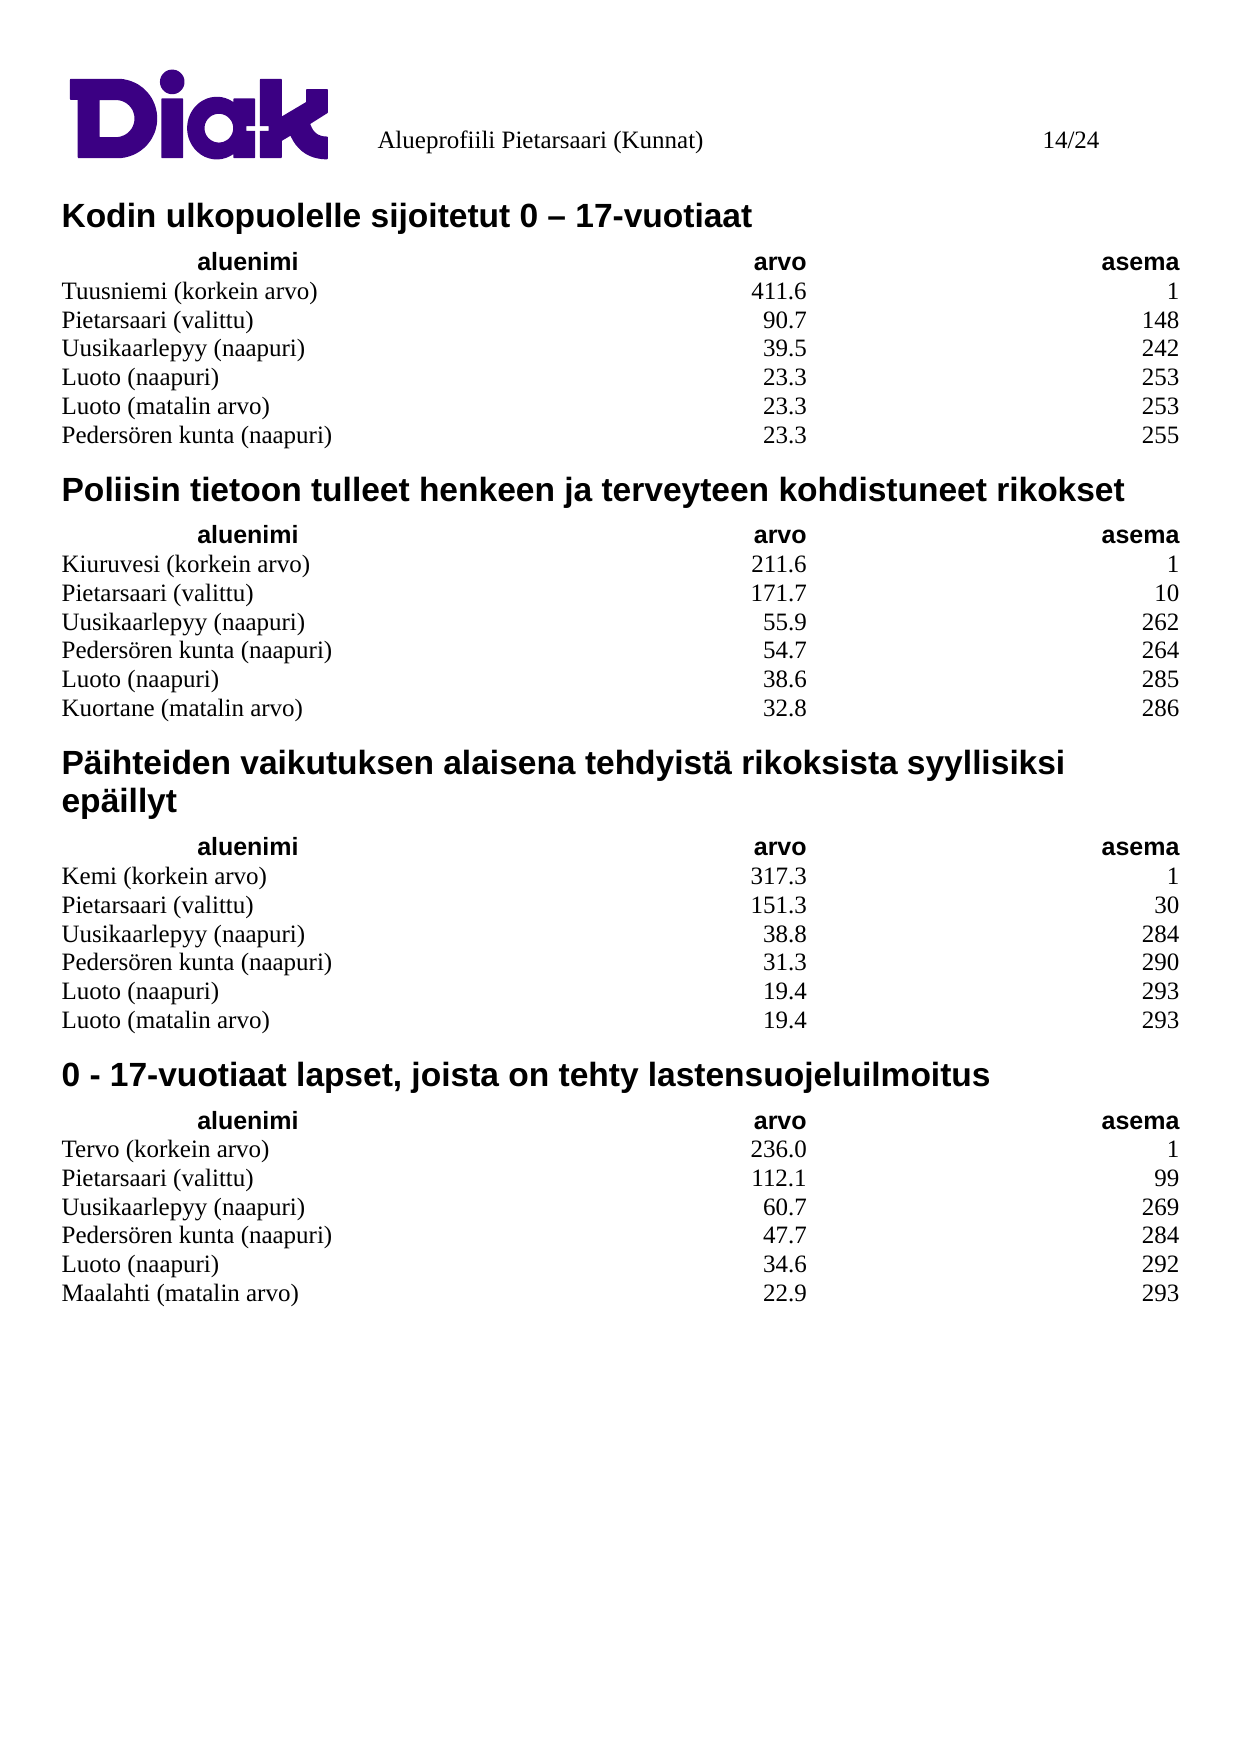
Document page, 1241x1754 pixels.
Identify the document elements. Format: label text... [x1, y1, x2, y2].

table_cell 262 [806, 607, 1179, 636]
table_header arvo [434, 1106, 806, 1134]
table_cell 38.6 [434, 664, 806, 693]
table_cell Luoto (matalin arvo) [61, 1005, 434, 1034]
table_cell 264 [806, 636, 1179, 664]
table_cell 10 [806, 578, 1179, 607]
table_cell Luoto (matalin arvo) [61, 391, 434, 420]
table_cell 39.5 [434, 334, 806, 362]
subtitle Poliisin tietoon tulleet henkeen ja terveyteen kohdistuneet rikokset [61, 469, 1179, 508]
table_cell 30 [806, 890, 1179, 919]
table_cell Kuortane (matalin arvo) [61, 693, 434, 722]
table_cell Luoto (naapuri) [61, 664, 434, 693]
table_cell 242 [806, 334, 1179, 362]
table_header arvo [434, 833, 806, 861]
table_cell 151.3 [434, 890, 806, 919]
table_cell 292 [806, 1249, 1179, 1278]
table_cell Tervo (korkein arvo) [61, 1134, 434, 1163]
table_cell 211.6 [434, 549, 806, 578]
table_header asema [806, 1106, 1179, 1134]
table_header asema [806, 247, 1179, 276]
table_cell 148 [806, 305, 1179, 333]
table_cell 19.4 [434, 1005, 806, 1034]
table_cell 90.7 [434, 305, 806, 333]
table_header asema [806, 833, 1179, 861]
table_header aluenimi [61, 247, 434, 276]
table_header arvo [434, 521, 806, 549]
table_cell Pietarsaari (valittu) [61, 1163, 434, 1192]
table_cell 255 [806, 420, 1179, 448]
table_cell 1 [806, 549, 1179, 578]
table_cell 1 [806, 861, 1179, 890]
subtitle Kodin ulkopuolelle sijoitetut 0 – 17-vuotiaat [61, 196, 1179, 235]
subtitle Päihteiden vaikutuksen alaisena tehdyistä rikoksista syyllisiksi epäillyt [61, 743, 1179, 820]
table_cell 290 [806, 948, 1179, 976]
table_cell 23.3 [434, 391, 806, 420]
table_cell 34.6 [434, 1249, 806, 1278]
table_cell 55.9 [434, 607, 806, 636]
table_cell 171.7 [434, 578, 806, 607]
table_cell Luoto (naapuri) [61, 976, 434, 1005]
table_header arvo [434, 247, 806, 276]
table_cell Pedersören kunta (naapuri) [61, 1221, 434, 1249]
table_cell Kiuruvesi (korkein arvo) [61, 549, 434, 578]
table_cell 411.6 [434, 276, 806, 305]
table_cell 23.3 [434, 420, 806, 448]
table_header aluenimi [61, 833, 434, 861]
table_cell Uusikaarlepyy (naapuri) [61, 1192, 434, 1221]
table_cell Uusikaarlepyy (naapuri) [61, 334, 434, 362]
table_cell 60.7 [434, 1192, 806, 1221]
table_cell 293 [806, 1005, 1179, 1034]
table_cell 54.7 [434, 636, 806, 664]
table_cell 99 [806, 1163, 1179, 1192]
table_cell 38.8 [434, 919, 806, 947]
table_cell Maalahti (matalin arvo) [61, 1278, 434, 1307]
table_cell Pedersören kunta (naapuri) [61, 948, 434, 976]
table_cell 32.8 [434, 693, 806, 722]
table_cell 1 [806, 276, 1179, 305]
table_cell 1 [806, 1134, 1179, 1163]
table_cell Tuusniemi (korkein arvo) [61, 276, 434, 305]
table_cell Pietarsaari (valittu) [61, 578, 434, 607]
table_cell 23.3 [434, 362, 806, 391]
table_cell 284 [806, 1221, 1179, 1249]
table_header aluenimi [61, 521, 434, 549]
table_header asema [806, 521, 1179, 549]
table_cell Pietarsaari (valittu) [61, 890, 434, 919]
table_cell 31.3 [434, 948, 806, 976]
table_cell Uusikaarlepyy (naapuri) [61, 919, 434, 947]
table_cell Luoto (naapuri) [61, 362, 434, 391]
table_cell 22.9 [434, 1278, 806, 1307]
table_cell Pedersören kunta (naapuri) [61, 420, 434, 448]
table_cell Pedersören kunta (naapuri) [61, 636, 434, 664]
table_cell 285 [806, 664, 1179, 693]
table_cell 284 [806, 919, 1179, 947]
table_cell Pietarsaari (valittu) [61, 305, 434, 333]
table_cell 293 [806, 976, 1179, 1005]
table_cell Luoto (naapuri) [61, 1249, 434, 1278]
table_cell 112.1 [434, 1163, 806, 1192]
subtitle 0 - 17-vuotiaat lapset, joista on tehty lastensuojeluilmoitus [61, 1054, 1179, 1093]
table_cell 269 [806, 1192, 1179, 1221]
table_cell 236.0 [434, 1134, 806, 1163]
table_cell 317.3 [434, 861, 806, 890]
table_cell 286 [806, 693, 1179, 722]
table_header aluenimi [61, 1106, 434, 1134]
table_cell 293 [806, 1278, 1179, 1307]
table_cell 253 [806, 362, 1179, 391]
table_cell 47.7 [434, 1221, 806, 1249]
table_cell 19.4 [434, 976, 806, 1005]
table_cell Uusikaarlepyy (naapuri) [61, 607, 434, 636]
table_cell 253 [806, 391, 1179, 420]
table_cell Kemi (korkein arvo) [61, 861, 434, 890]
